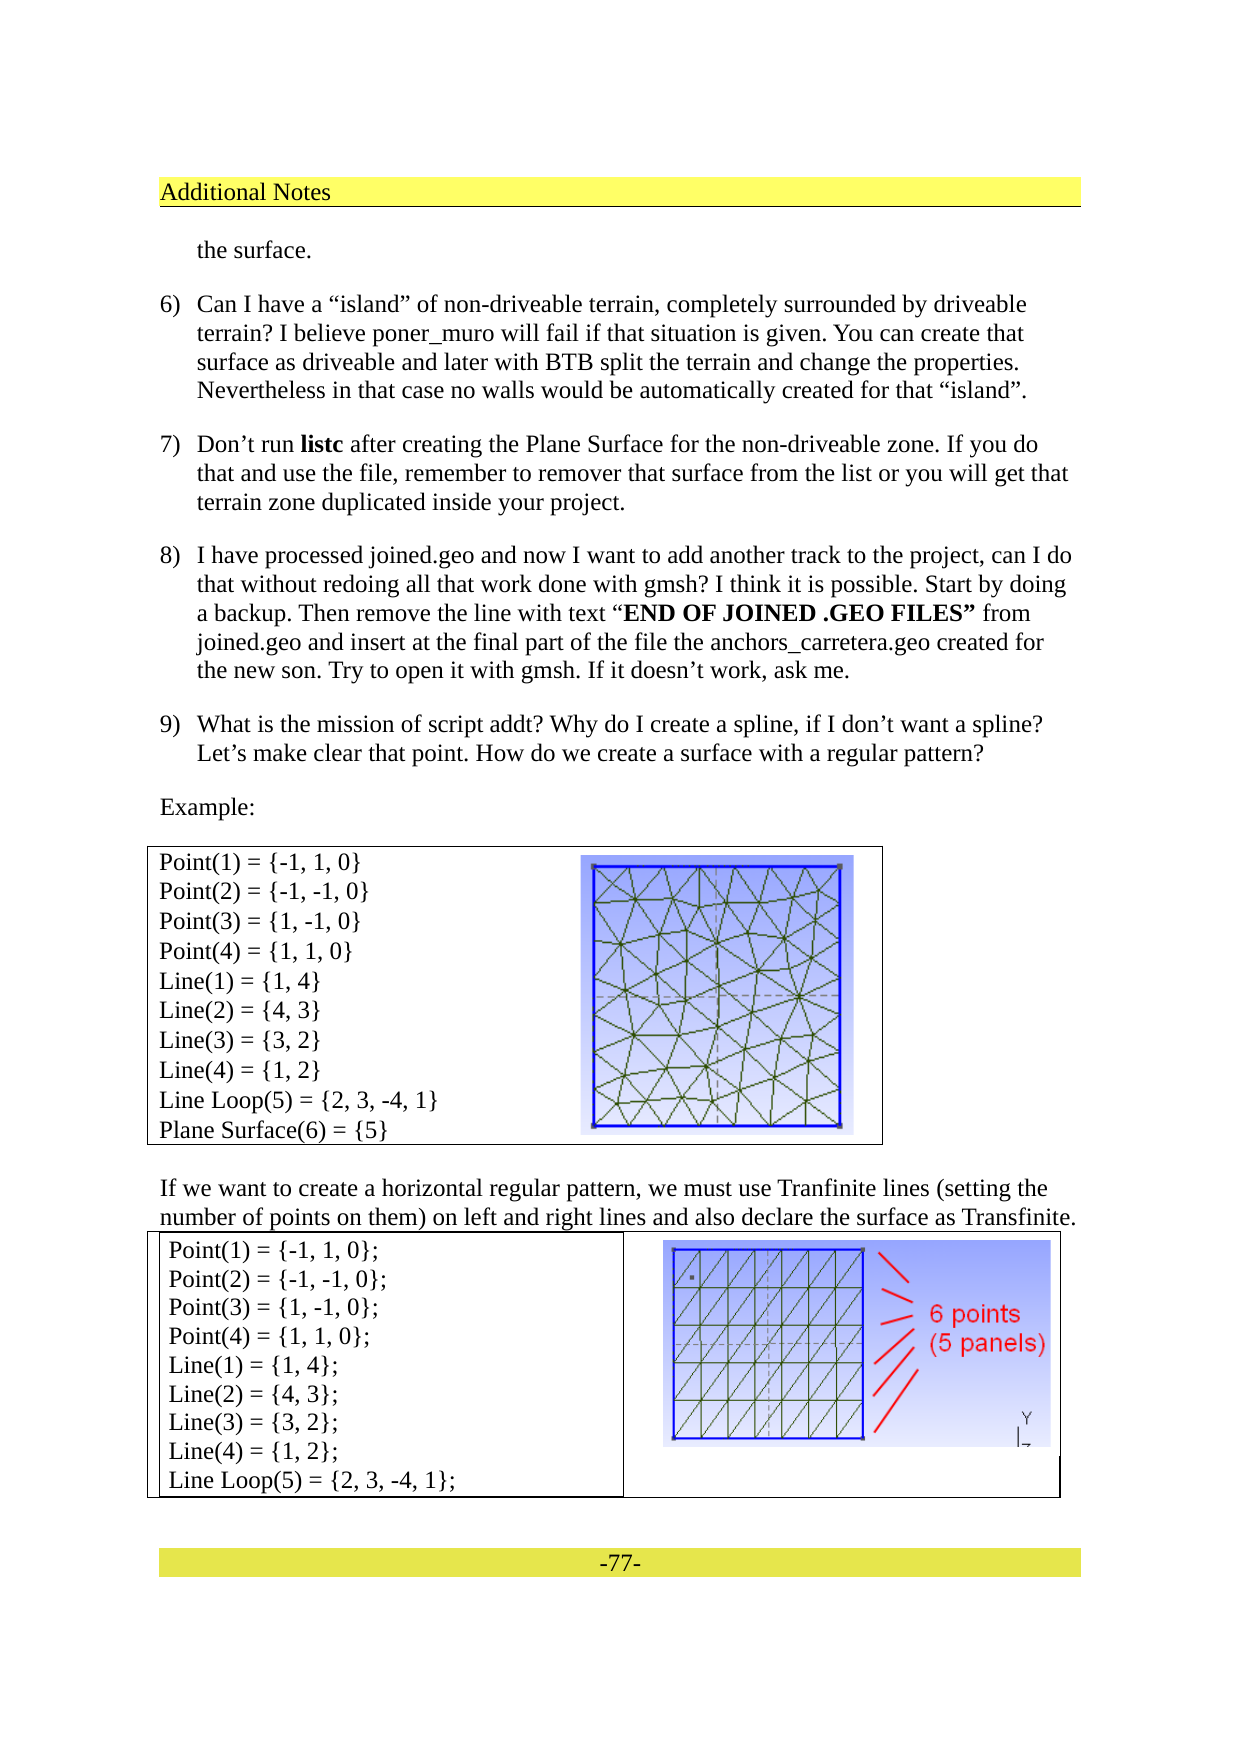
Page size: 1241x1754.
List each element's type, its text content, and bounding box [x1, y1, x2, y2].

text Example: [159, 792, 1081, 821]
table_cell Line(1) = {1, 4} [148, 965, 553, 994]
table_cell Plane Surface(6) = {5} [148, 1114, 553, 1143]
table_cell Point(2) = {-1, -1, 0} [148, 875, 553, 905]
table_cell Line(2) = {4, 3} [148, 995, 553, 1024]
table_cell Line(3) = {3, 2} [148, 1024, 553, 1054]
table_cell Point(3) = {1, -1, 0} [148, 905, 553, 935]
list the surface. [159, 236, 1081, 264]
table_header [635, 1232, 1060, 1497]
table_header [553, 847, 882, 1143]
picture [663, 1240, 1051, 1447]
picture [580, 855, 854, 1135]
table_cell Line(4) = {1, 2} [148, 1054, 553, 1084]
list What is the mission of script addt? Why do I create a spline, if I don’t want a spline? Let’s make clear that point. How do we create a surface with a regular pattern? [159, 709, 1081, 767]
text If we want to create a horizontal regular pattern, we must use Tranfinite lines (setting the number of points on them) on left and right lines and also declare the surface as Transfinite. [159, 1173, 1081, 1231]
list Don’t run listc after creating the Plane Surface for the non-driveable zone. If you do that and use the file, remember to remover that surface from the list or you will get that terrain zone duplicated inside your project. [159, 429, 1081, 516]
table_cell Line Loop(5) = {2, 3, -4, 1} [148, 1084, 553, 1114]
table_header Point(1) = {-1, 1, 0}; Point(2) = {-1, -1, 0}; Point(3) = {1, -1, 0}; Point(4) = {1, 1, 0}; Line(1) = {1, 4}; Line(2) = {4, 3}; Line(3) = {3, 2}; Line(4) = {1, 2}; Line Loop(5) = {2, 3, -4, 1}; [160, 1233, 623, 1496]
list Can I have a “island” of non-driveable terrain, completely surrounded by driveable terrain? I believe poner_muro will fail if that situation is given. You can create that surface as driveable and later with BTB split the terrain and change the properties. Nevertheless in that case no walls would be automatically created for that “island”. [159, 289, 1081, 404]
list I have processed joined.geo and now I want to add another track to the project, can I do that without redoing all that work done with gmsh? I think it is possible. Start by doing a backup. Then remove the line with text “END OF JOINED .GEO FILES” from joined.geo and insert at the final part of the file the anchors_carretera.geo created for the new son. Try to open it with gmsh. If it doesn’t work, ask me. [159, 541, 1081, 684]
table_cell Point(4) = {1, 1, 0} [148, 935, 553, 965]
table_header Point(1) = {-1, 1, 0} [148, 847, 553, 875]
